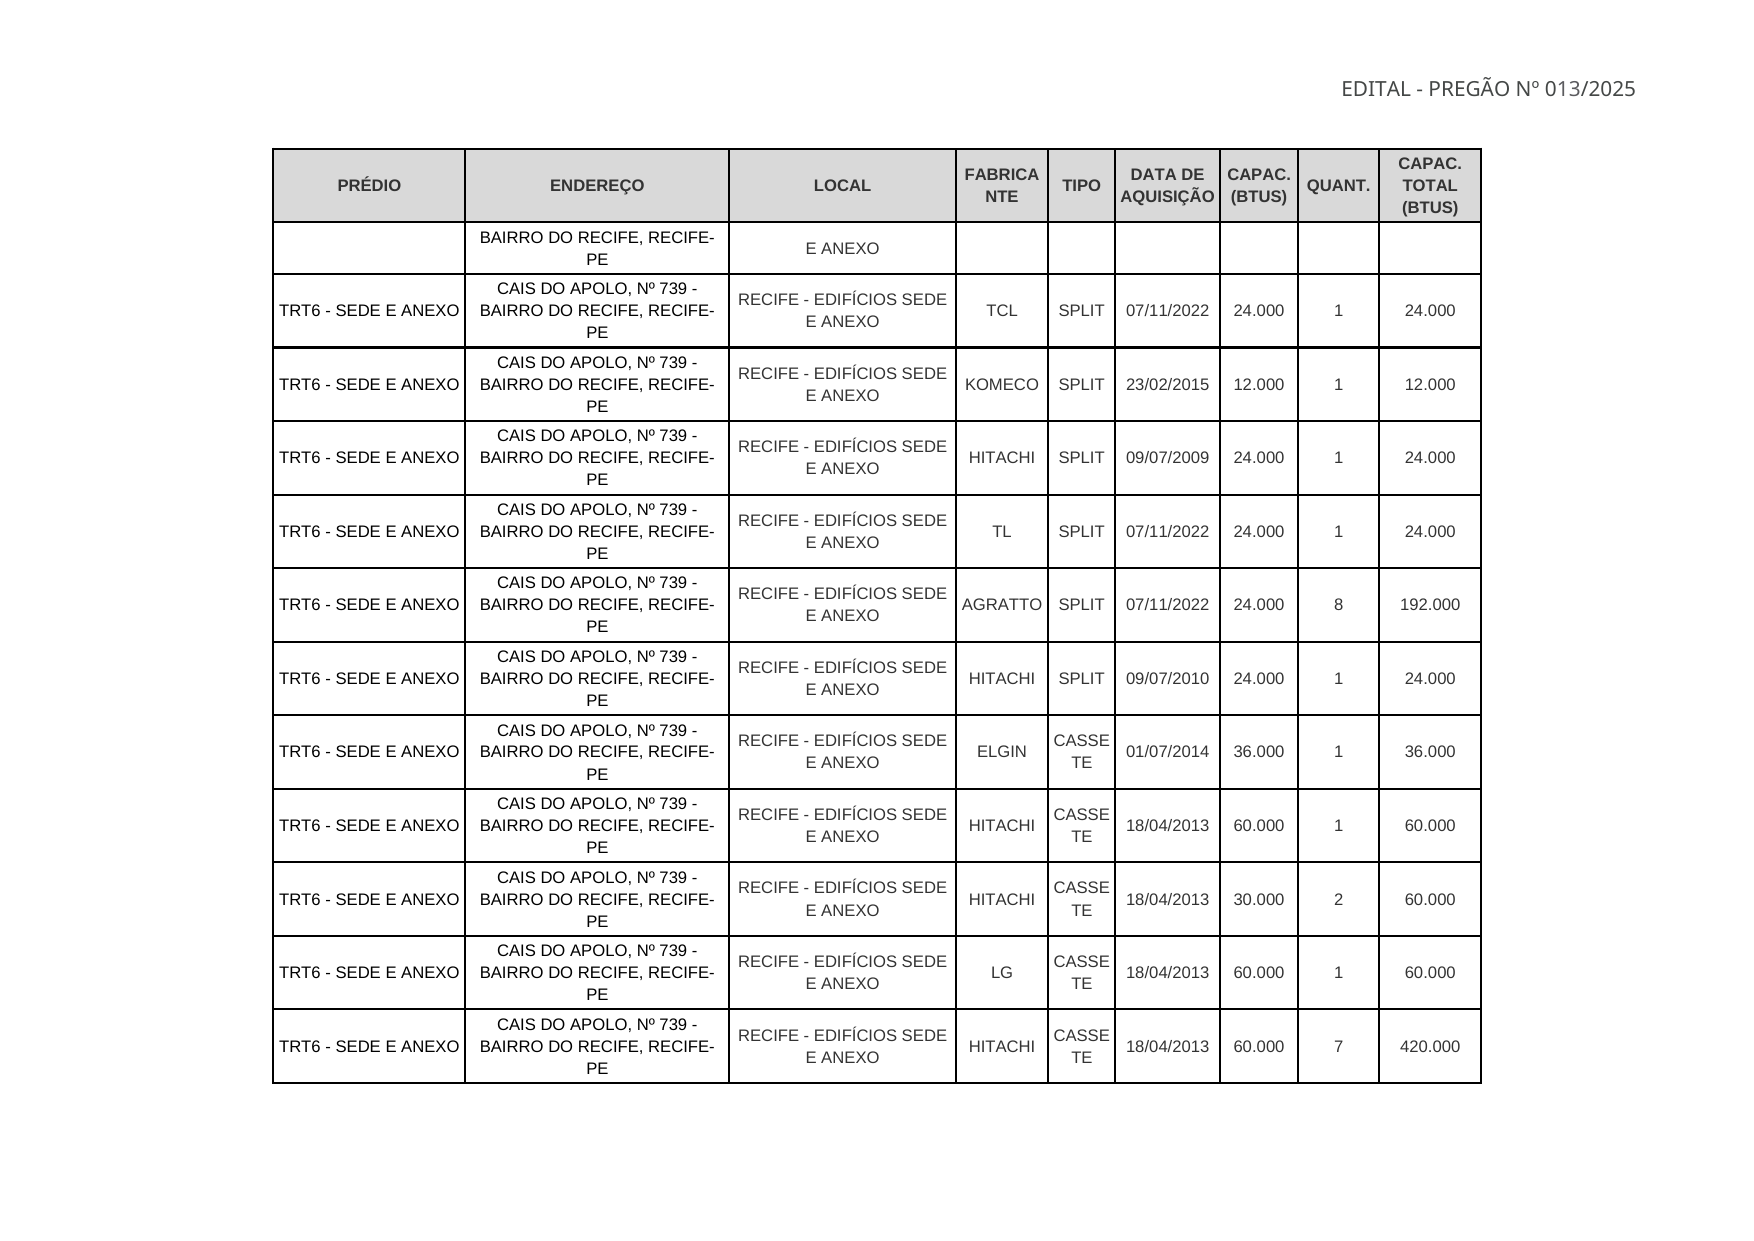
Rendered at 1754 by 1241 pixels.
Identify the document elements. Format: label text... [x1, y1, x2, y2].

table_cell CASSETE [1049, 863, 1114, 935]
table_cell 18/04/2013 [1116, 937, 1219, 1008]
table_cell SPLIT [1049, 643, 1114, 714]
table_cell 24.000 [1221, 496, 1297, 567]
table_cell RECIFE - EDIFÍCIOS SEDE E ANEXO [730, 496, 955, 567]
table_cell [274, 223, 464, 273]
table_cell RECIFE - EDIFÍCIOS SEDE E ANEXO [730, 349, 955, 420]
table_cell 30.000 [1221, 863, 1297, 935]
table_cell 07/11/2022 [1116, 569, 1219, 641]
table_cell HITACHI [957, 422, 1047, 493]
table_cell 07/11/2022 [1116, 496, 1219, 567]
table_cell 24.000 [1221, 569, 1297, 641]
table_header FABRICANTE [957, 150, 1047, 221]
table_cell TRT6 - SEDE E ANEXO [274, 790, 464, 861]
table_cell 60.000 [1221, 937, 1297, 1008]
table_cell SPLIT [1049, 422, 1114, 493]
table_cell RECIFE - EDIFÍCIOS SEDE E ANEXO [730, 937, 955, 1008]
table_cell CAIS DO APOLO, Nº 739 - BAIRRO DO RECIFE, RECIFE-PE [466, 569, 728, 641]
table_cell 36.000 [1380, 716, 1480, 788]
table_cell 18/04/2013 [1116, 1010, 1219, 1082]
table_cell RECIFE - EDIFÍCIOS SEDE E ANEXO [730, 863, 955, 935]
table_cell 7 [1299, 1010, 1378, 1082]
table_cell 60.000 [1380, 937, 1480, 1008]
table_cell 24.000 [1380, 496, 1480, 567]
table_header DATA DE AQUISIÇÃO [1116, 150, 1219, 221]
table_cell SPLIT [1049, 569, 1114, 641]
table_header ENDEREÇO [466, 150, 728, 221]
table_cell 1 [1299, 275, 1378, 346]
table_cell 8 [1299, 569, 1378, 641]
table_cell TRT6 - SEDE E ANEXO [274, 422, 464, 493]
table_cell 1 [1299, 643, 1378, 714]
table_cell 24.000 [1380, 422, 1480, 493]
table_cell TCL [957, 275, 1047, 346]
table_cell 24.000 [1221, 422, 1297, 493]
table_cell 36.000 [1221, 716, 1297, 788]
table_cell AGRATTO [957, 569, 1047, 641]
table_cell HITACHI [957, 863, 1047, 935]
table_cell KOMECO [957, 349, 1047, 420]
table_cell 1 [1299, 716, 1378, 788]
table_cell CAIS DO APOLO, Nº 739 - BAIRRO DO RECIFE, RECIFE-PE [466, 349, 728, 420]
table_cell E ANEXO [730, 223, 955, 273]
table_cell - BAIRRO DO RECIFE, RECIFE-PE [466, 223, 728, 273]
table_cell 01/07/2014 [1116, 716, 1219, 788]
table_cell TRT6 - SEDE E ANEXO [274, 863, 464, 935]
table_cell RECIFE - EDIFÍCIOS SEDE E ANEXO [730, 275, 955, 346]
table_cell [1221, 223, 1297, 273]
table_cell CAIS DO APOLO, Nº 739 - BAIRRO DO RECIFE, RECIFE-PE [466, 790, 728, 861]
table_cell TL [957, 496, 1047, 567]
table_cell 420.000 [1380, 1010, 1480, 1082]
table_cell SPLIT [1049, 349, 1114, 420]
table_cell CAIS DO APOLO, Nº 739 - BAIRRO DO RECIFE, RECIFE-PE [466, 716, 728, 788]
table_cell [1116, 223, 1219, 273]
table_cell 09/07/2010 [1116, 643, 1219, 714]
table_cell LG [957, 937, 1047, 1008]
table_cell HITACHI [957, 790, 1047, 861]
table_cell CAIS DO APOLO, Nº 739 - BAIRRO DO RECIFE, RECIFE-PE [466, 496, 728, 567]
table_cell 1 [1299, 790, 1378, 861]
table_header CAPAC. TOTAL (BTUS) [1380, 150, 1480, 221]
table_cell RECIFE - EDIFÍCIOS SEDE E ANEXO [730, 422, 955, 493]
table_header QUANT. [1299, 150, 1378, 221]
table_cell TRT6 - SEDE E ANEXO [274, 569, 464, 641]
table_cell 1 [1299, 422, 1378, 493]
table_cell 1 [1299, 937, 1378, 1008]
table_cell 60.000 [1380, 863, 1480, 935]
table_cell TRT6 - SEDE E ANEXO [274, 349, 464, 420]
table_cell CASSETE [1049, 937, 1114, 1008]
table_cell 09/07/2009 [1116, 422, 1219, 493]
table_cell [957, 223, 1047, 273]
table_cell CAIS DO APOLO, Nº 739 - BAIRRO DO RECIFE, RECIFE-PE [466, 1010, 728, 1082]
table_cell 24.000 [1380, 643, 1480, 714]
table_cell 2 [1299, 863, 1378, 935]
table_cell CASSETE [1049, 716, 1114, 788]
table_cell TRT6 - SEDE E ANEXO [274, 275, 464, 346]
table_cell HITACHI [957, 1010, 1047, 1082]
table_cell CASSETE [1049, 790, 1114, 861]
table_cell 192.000 [1380, 569, 1480, 641]
table_cell 12.000 [1221, 349, 1297, 420]
table_cell 60.000 [1380, 790, 1480, 861]
table_cell SPLIT [1049, 275, 1114, 346]
table_header CAPAC. (BTUS) [1221, 150, 1297, 221]
table_cell 07/11/2022 [1116, 275, 1219, 346]
table_cell [1380, 223, 1480, 273]
table_cell 1 [1299, 349, 1378, 420]
table_cell CAIS DO APOLO, Nº 739 - BAIRRO DO RECIFE, RECIFE-PE [466, 863, 728, 935]
table_cell SPLIT [1049, 496, 1114, 567]
table_cell 24.000 [1221, 643, 1297, 714]
table_cell TRT6 - SEDE E ANEXO [274, 1010, 464, 1082]
table_cell [1049, 223, 1114, 273]
table_cell 24.000 [1221, 275, 1297, 346]
table_cell CAIS DO APOLO, Nº 739 - BAIRRO DO RECIFE, RECIFE-PE [466, 937, 728, 1008]
table_cell RECIFE - EDIFÍCIOS SEDE E ANEXO [730, 1010, 955, 1082]
table_cell RECIFE - EDIFÍCIOS SEDE E ANEXO [730, 790, 955, 861]
table_cell ELGIN [957, 716, 1047, 788]
table_cell RECIFE - EDIFÍCIOS SEDE E ANEXO [730, 643, 955, 714]
table_cell 60.000 [1221, 1010, 1297, 1082]
table_header LOCAL [730, 150, 955, 221]
table_cell 1 [1299, 496, 1378, 567]
table_cell HITACHI [957, 643, 1047, 714]
table_cell 23/02/2015 [1116, 349, 1219, 420]
table_cell CAIS DO APOLO, Nº 739 - BAIRRO DO RECIFE, RECIFE-PE [466, 275, 728, 346]
table_cell TRT6 - SEDE E ANEXO [274, 643, 464, 714]
table_cell CASSETE [1049, 1010, 1114, 1082]
table_cell 24.000 [1380, 275, 1480, 346]
table_cell 12.000 [1380, 349, 1480, 420]
table_cell 18/04/2013 [1116, 863, 1219, 935]
table_cell [1299, 223, 1378, 273]
table_cell TRT6 - SEDE E ANEXO [274, 937, 464, 1008]
table_cell RECIFE - EDIFÍCIOS SEDE E ANEXO [730, 716, 955, 788]
table_cell TRT6 - SEDE E ANEXO [274, 716, 464, 788]
table_header TIPO [1049, 150, 1114, 221]
table_cell CAIS DO APOLO, Nº 739 - BAIRRO DO RECIFE, RECIFE-PE [466, 422, 728, 493]
table_cell TRT6 - SEDE E ANEXO [274, 496, 464, 567]
table_cell CAIS DO APOLO, Nº 739 - BAIRRO DO RECIFE, RECIFE-PE [466, 643, 728, 714]
table_header PRÉDIO [274, 150, 464, 221]
table_cell RECIFE - EDIFÍCIOS SEDE E ANEXO [730, 569, 955, 641]
table_cell 60.000 [1221, 790, 1297, 861]
table_cell 18/04/2013 [1116, 790, 1219, 861]
